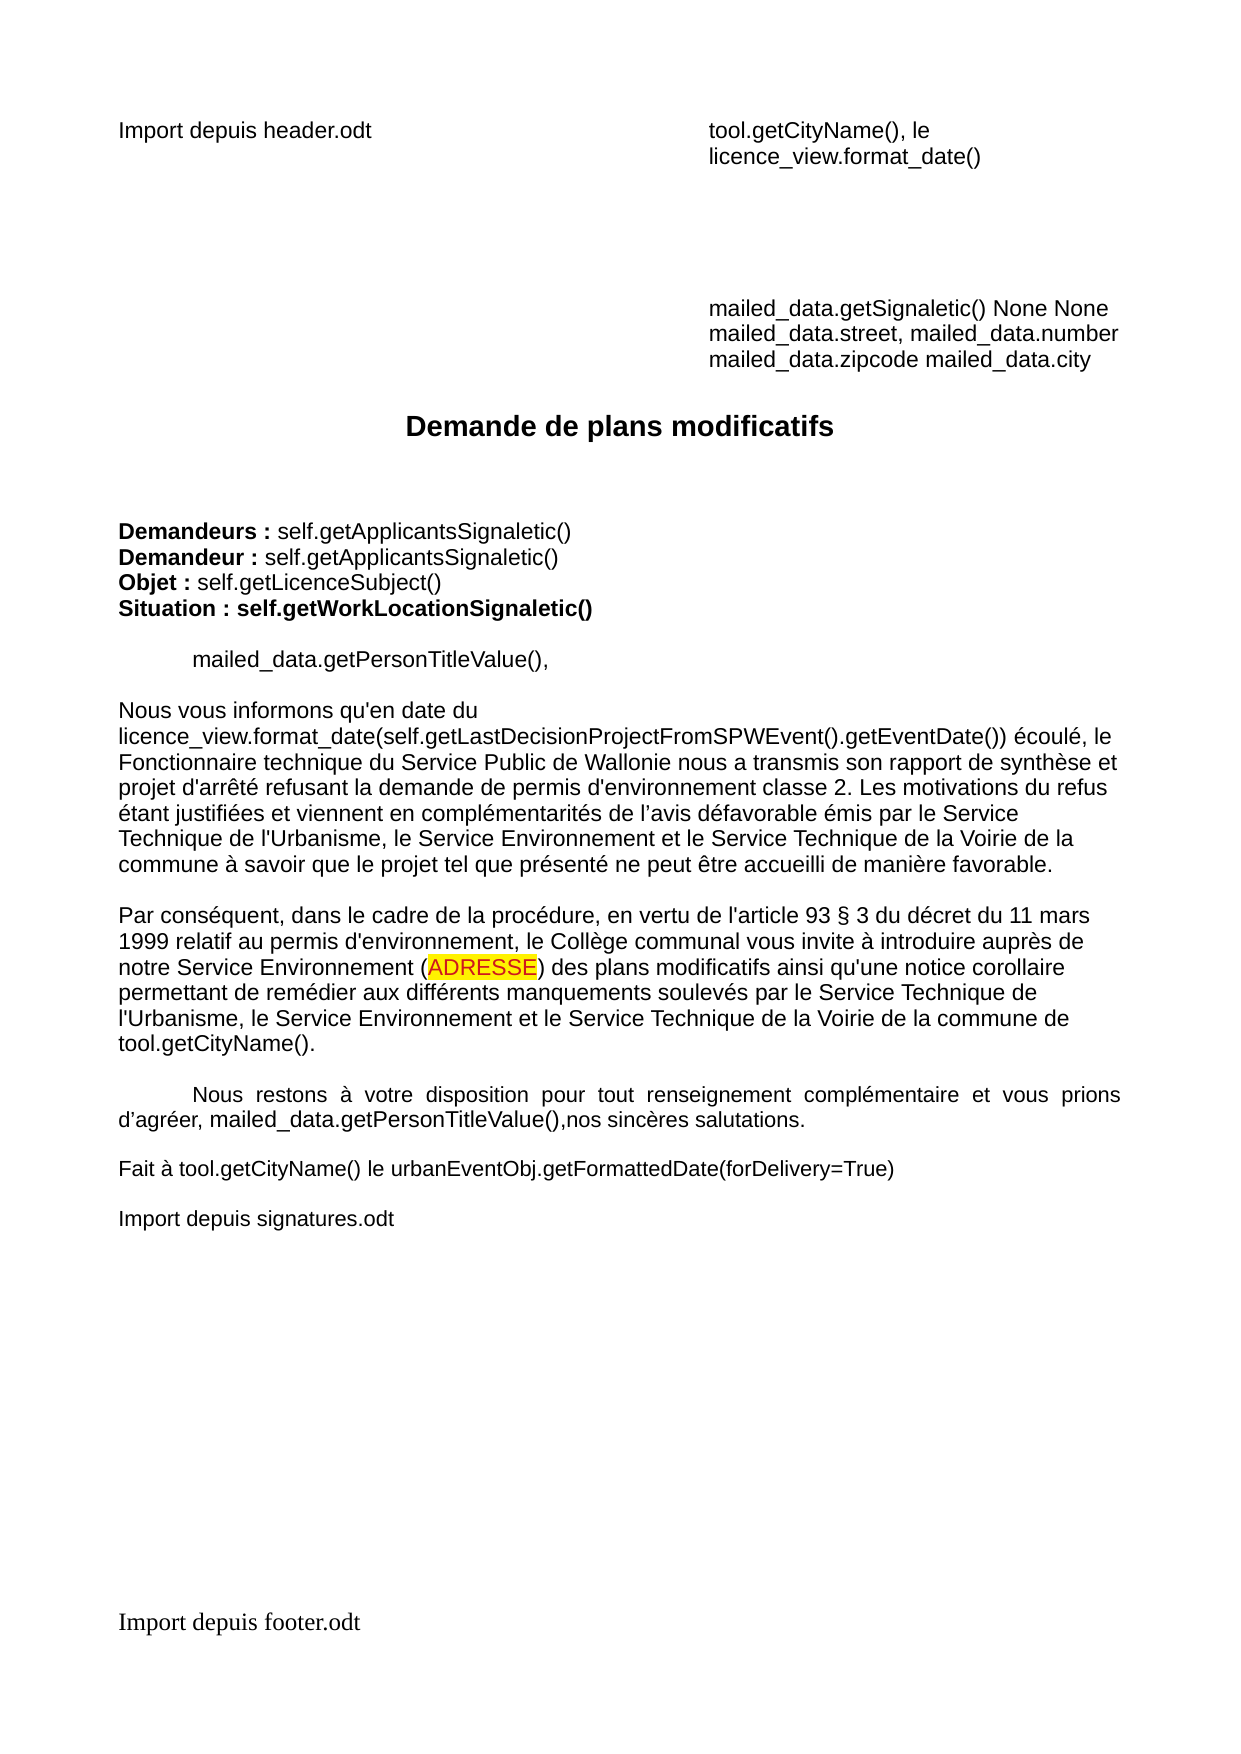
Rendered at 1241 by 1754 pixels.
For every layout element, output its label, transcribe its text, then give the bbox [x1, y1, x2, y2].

table_header tool.getCityName(), le licence_view.format_date() mailed_data.getSignaletic() None None mailed_data.street, mailed_data.number mailed_data.zipcode mailed_data.city [709, 118, 1128, 384]
text Par conséquent, dans le cadre de la procédure, en vertu de l'article 93 § 3 du décret du 11 mars 1999 relatif au permis d'environnement, le Collège communal vous invite à introduire auprès de notre Service Environnement (ADRESSE) des plans modificatifs ainsi qu'une notice corollaire permettant de remédier aux différents manquements soulevés par le Service Technique de l'Urbanisme, le Service Environnement et le Service Technique de la Voirie de la commune de tool.getCityName(). [118, 903, 1122, 1057]
table_header Import depuis header.odt [118, 118, 708, 384]
text Import depuis signatures.odt [118, 1207, 1122, 1231]
text Objet : self.getLicenceSubject() [118, 570, 1122, 595]
text Fait à tool.getCityName() le urbanEventObj.getFormattedDate(forDelivery=True) [118, 1157, 1122, 1181]
text Nous vous informons qu'en date du licence_view.format_date(self.getLastDecisionProjectFromSPWEvent().getEventDate()) écoulé, le Fonctionnaire technique du Service Public de Wallonie nous a transmis son rapport de synthèse et projet d'arrêté refusant la demande de permis d'environnement classe 2. Les motivations du refus étant justifiées et viennent en complémentarités de l’avis défavorable émis par le Service Technique de l'Urbanisme, le Service Environnement et le Service Technique de la Voirie de la commune à savoir que le projet tel que présenté ne peut être accueilli de manière favorable. [118, 698, 1122, 877]
text Situation : self.getWorkLocationSignaletic() [118, 595, 1122, 621]
text mailed_data.getPersonTitleValue(), [118, 647, 1122, 672]
text Nous restons à votre disposition pour tout renseignement complémentaire et vous prions d’agréer, mailed_data.getPersonTitleValue(),nos sincères salutations. [118, 1082, 1122, 1132]
text Demandeur : self.getApplicantsSignaletic() [118, 544, 1122, 570]
title Demande de plans modificatifs [118, 410, 1122, 443]
text Demandeurs : self.getApplicantsSignaletic() [118, 518, 1122, 544]
